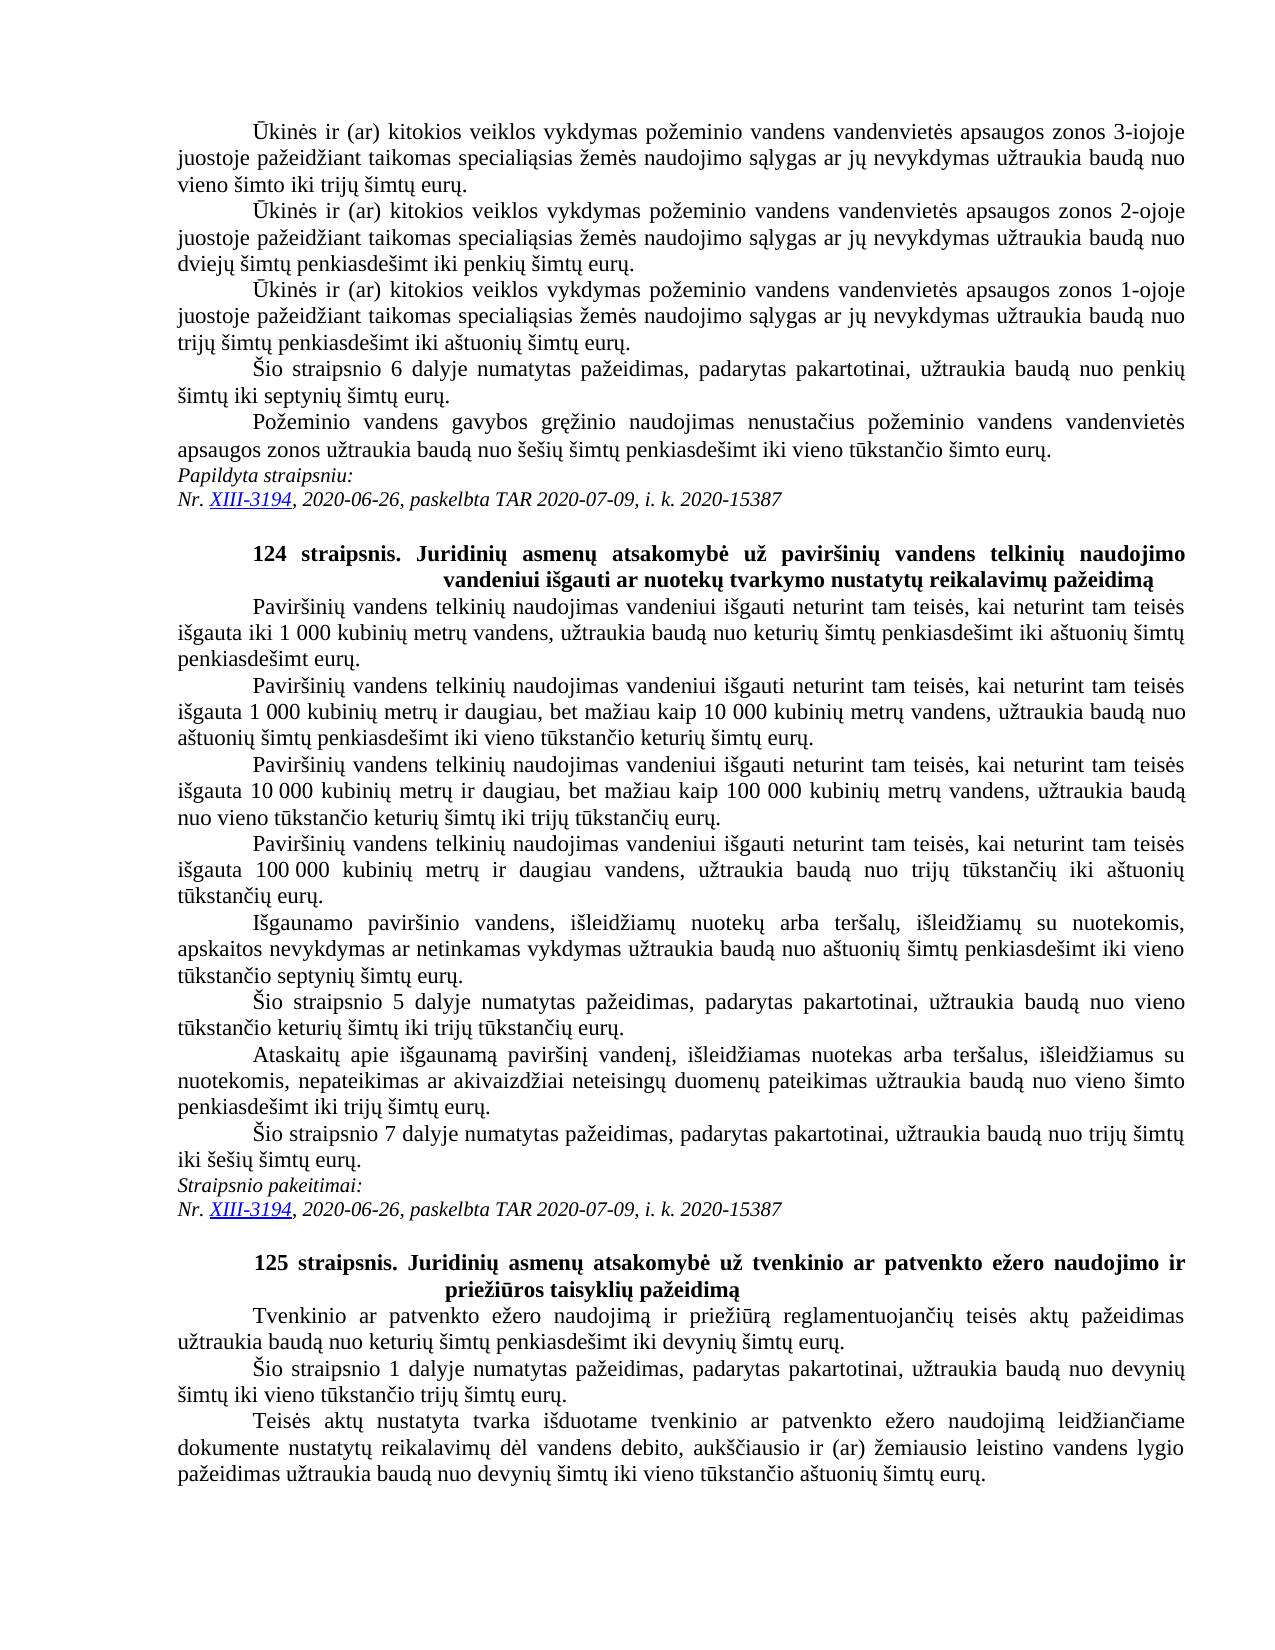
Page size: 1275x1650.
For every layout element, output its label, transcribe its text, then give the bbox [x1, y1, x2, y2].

text 125 straipsnis. Juridinių asmenų atsakomybė už tvenkinio ar patvenkto ežero naudojimo ir priežiūros taisyklių pažeidimą [254, 1249, 1186, 1302]
text Šio straipsnio 5 dalyje numatytas pažeidimas, padarytas pakartotinai, užtraukia baudą nuo vieno tūkstančio keturių šimtų iki trijų tūkstančių eurų. [177, 988, 1186, 1041]
text Ūkinės ir (ar) kitokios veiklos vykdymas požeminio vandens vandenvietės apsaugos zonos 3-iojoje juostoje pažeidžiant taikomas specialiąsias žemės naudojimo sąlygas ar jų nevykdymas užtraukia baudą nuo vieno šimto iki trijų šimtų eurų. [177, 118, 1186, 197]
text Šio straipsnio 1 dalyje numatytas pažeidimas, padarytas pakartotinai, užtraukia baudą nuo devynių šimtų iki vieno tūkstančio trijų šimtų eurų. [177, 1355, 1186, 1407]
text Paviršinių vandens telkinių naudojimas vandeniui išgauti neturint tam teisės, kai neturint tam teisės išgauta 10 000 kubinių metrų ir daugiau, bet mažiau kaip 100 000 kubinių metrų vandens, užtraukia baudą nuo vieno tūkstančio keturių šimtų iki trijų tūkstančių eurų. [177, 751, 1186, 830]
text 124 straipsnis. Juridinių asmenų atsakomybė už paviršinių vandens telkinių naudojimo vandeniui išgauti ar nuotekų tvarkymo nustatytų reikalavimų pažeidimą [252, 540, 1186, 593]
text Ūkinės ir (ar) kitokios veiklos vykdymas požeminio vandens vandenvietės apsaugos zonos 2-ojoje juostoje pažeidžiant taikomas specialiąsias žemės naudojimo sąlygas ar jų nevykdymas užtraukia baudą nuo dviejų šimtų penkiasdešimt iki penkių šimtų eurų. [177, 197, 1186, 276]
text Nr. XIII-3194, 2020-06-26, paskelbta TAR 2020-07-09, i. k. 2020-15387 [177, 1197, 1186, 1221]
text Ūkinės ir (ar) kitokios veiklos vykdymas požeminio vandens vandenvietės apsaugos zonos 1-ojoje juostoje pažeidžiant taikomas specialiąsias žemės naudojimo sąlygas ar jų nevykdymas užtraukia baudą nuo trijų šimtų penkiasdešimt iki aštuonių šimtų eurų. [177, 276, 1186, 355]
text Šio straipsnio 6 dalyje numatytas pažeidimas, padarytas pakartotinai, užtraukia baudą nuo penkių šimtų iki septynių šimtų eurų. [177, 355, 1186, 408]
text Papildyta straipsniu: [177, 463, 1186, 487]
text Tvenkinio ar patvenkto ežero naudojimą ir priežiūrą reglamentuojančių teisės aktų pažeidimas užtraukia baudą nuo keturių šimtų penkiasdešimt iki devynių šimtų eurų. [177, 1302, 1186, 1355]
text Paviršinių vandens telkinių naudojimas vandeniui išgauti neturint tam teisės, kai neturint tam teisės išgauta 100 000 kubinių metrų ir daugiau vandens, užtraukia baudą nuo trijų tūkstančių iki aštuonių tūkstančių eurų. [177, 830, 1186, 909]
text Nr. XIII-3194, 2020-06-26, paskelbta TAR 2020-07-09, i. k. 2020-15387 [177, 487, 1186, 511]
text Šio straipsnio 7 dalyje numatytas pažeidimas, padarytas pakartotinai, užtraukia baudą nuo trijų šimtų iki šešių šimtų eurų. [177, 1120, 1186, 1172]
text Išgaunamo paviršinio vandens, išleidžiamų nuotekų arba teršalų, išleidžiamų su nuotekomis, apskaitos nevykdymas ar netinkamas vykdymas užtraukia baudą nuo aštuonių šimtų penkiasdešimt iki vieno tūkstančio septynių šimtų eurų. [177, 909, 1186, 988]
text Paviršinių vandens telkinių naudojimas vandeniui išgauti neturint tam teisės, kai neturint tam teisės išgauta iki 1 000 kubinių metrų vandens, užtraukia baudą nuo keturių šimtų penkiasdešimt iki aštuonių šimtų penkiasdešimt eurų. [177, 593, 1186, 672]
text Straipsnio pakeitimai: [177, 1172, 1186, 1197]
text Ataskaitų apie išgaunamą paviršinį vandenį, išleidžiamas nuotekas arba teršalus, išleidžiamus su nuotekomis, nepateikimas ar akivaizdžiai neteisingų duomenų pateikimas užtraukia baudą nuo vieno šimto penkiasdešimt iki trijų šimtų eurų. [177, 1041, 1186, 1120]
text Požeminio vandens gavybos gręžinio naudojimas nenustačius požeminio vandens vandenvietės apsaugos zonos užtraukia baudą nuo šešių šimtų penkiasdešimt iki vieno tūkstančio šimto eurų. [177, 408, 1186, 463]
text Paviršinių vandens telkinių naudojimas vandeniui išgauti neturint tam teisės, kai neturint tam teisės išgauta 1 000 kubinių metrų ir daugiau, bet mažiau kaip 10 000 kubinių metrų vandens, užtraukia baudą nuo aštuonių šimtų penkiasdešimt iki vieno tūkstančio keturių šimtų eurų. [177, 672, 1186, 751]
text Teisės aktų nustatyta tvarka išduotame tvenkinio ar patvenkto ežero naudojimą leidžiančiame dokumente nustatytų reikalavimų dėl vandens debito, aukščiausio ir (ar) žemiausio leistino vandens lygio pažeidimas užtraukia baudą nuo devynių šimtų iki vieno tūkstančio aštuonių šimtų eurų. [177, 1407, 1186, 1487]
